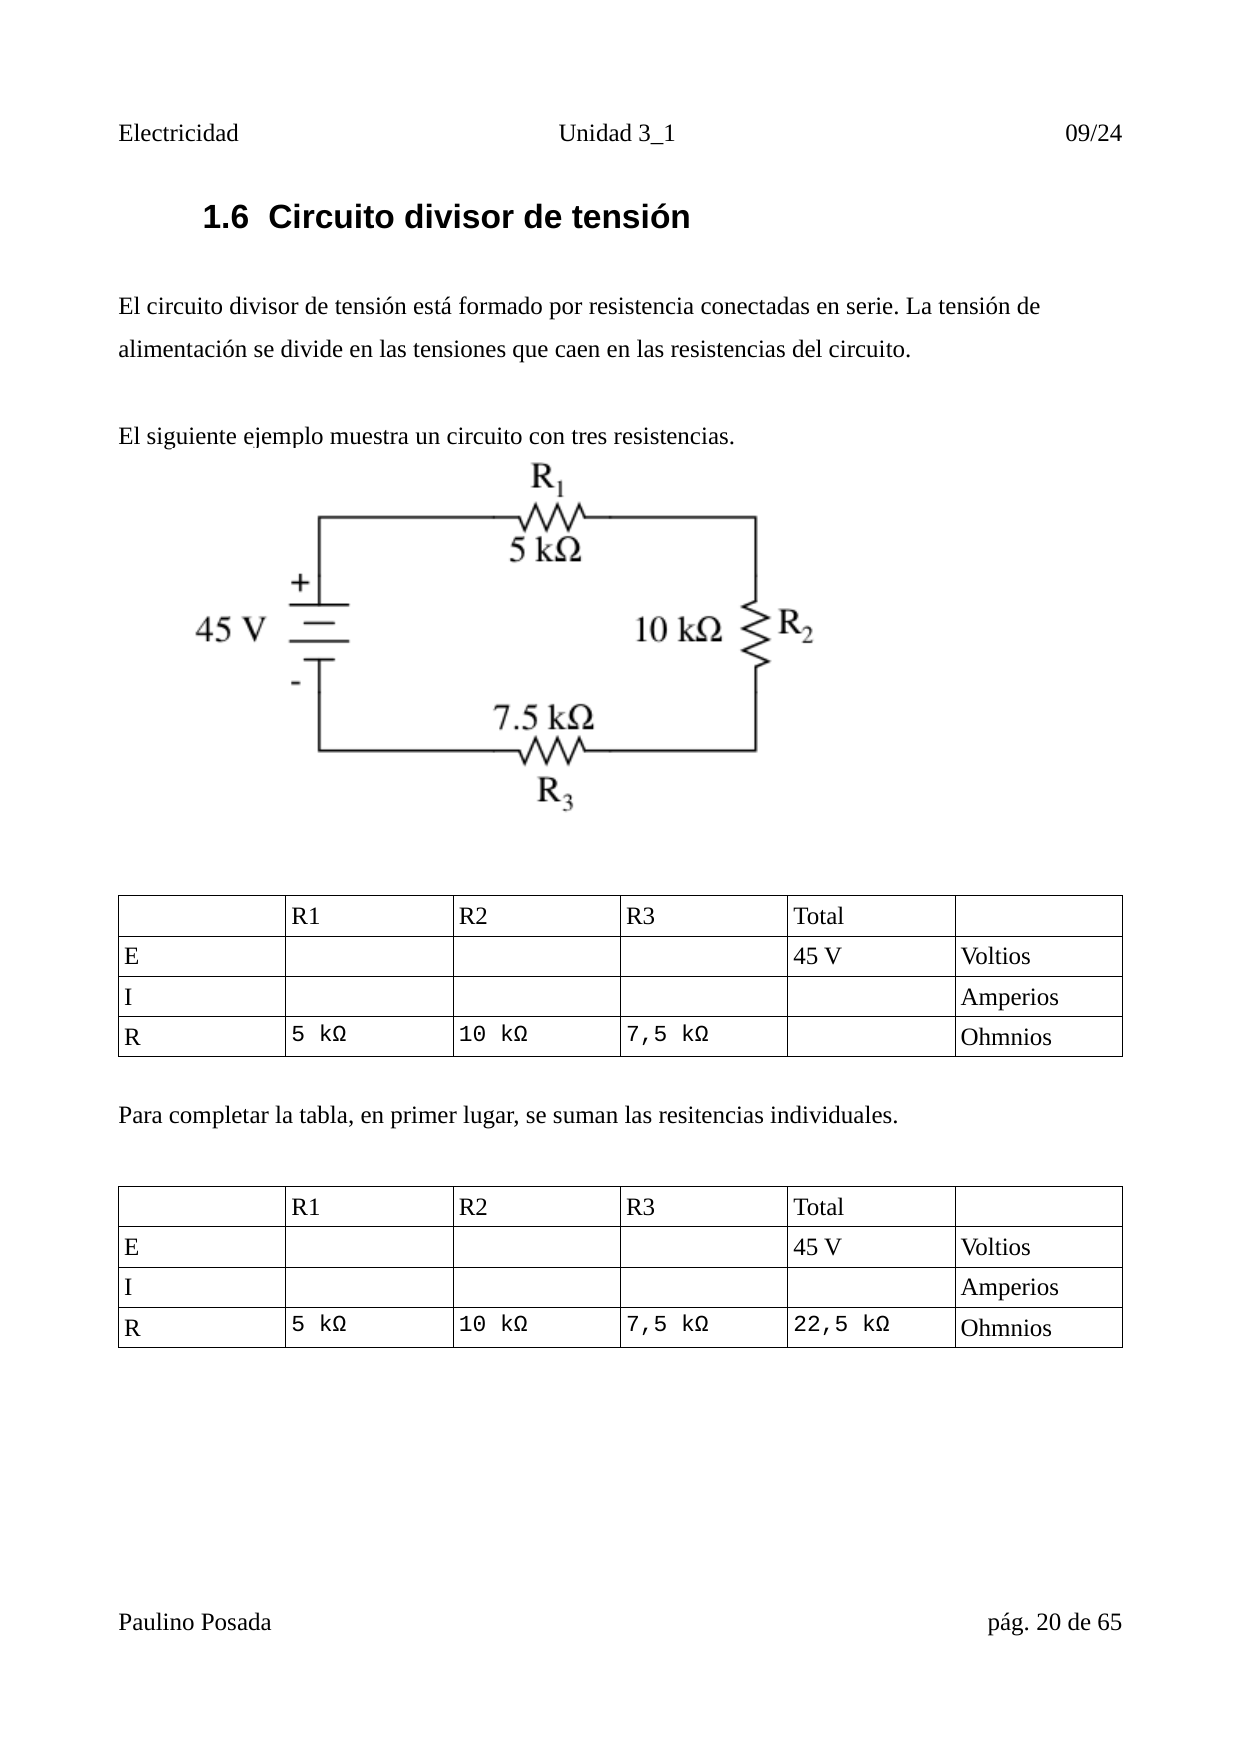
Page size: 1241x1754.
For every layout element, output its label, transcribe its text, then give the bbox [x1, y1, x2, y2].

table_header [119, 896, 285, 936]
table_cell 7,5 kΩ [621, 1308, 787, 1347]
table_header [956, 1187, 1122, 1226]
table_cell R [119, 1308, 285, 1347]
text El circuito divisor de tensión está formado por resistencia conectadas en serie. La tensión de alimentación se divide en las tensiones que caen en las resistencias del circuito. [118, 291, 1122, 363]
table_cell [286, 977, 453, 1016]
table_header R3 [621, 1187, 787, 1226]
table_cell [621, 937, 787, 976]
text Para completar la tabla, en primer lugar, se suman las resitencias individuales. [118, 1100, 1122, 1128]
table_header R1 [286, 1187, 453, 1226]
table_cell 45 V [788, 1227, 955, 1267]
table_header R3 [621, 896, 787, 936]
table_cell [454, 1227, 620, 1267]
table_cell 10 kΩ [454, 1308, 620, 1347]
table_cell [286, 937, 453, 976]
table_header R2 [454, 1187, 620, 1226]
table_header [956, 896, 1122, 936]
table_cell E [119, 937, 285, 976]
table_cell [621, 1227, 787, 1267]
text El siguiente ejemplo muestra un circuito con tres resistencias. [118, 421, 1122, 449]
table_cell [621, 1268, 787, 1307]
table_cell R [119, 1017, 285, 1056]
table_cell 10 kΩ [454, 1017, 620, 1056]
table_cell [621, 977, 787, 1016]
table_cell [454, 977, 620, 1016]
table_header R2 [454, 896, 620, 936]
table_cell [286, 1268, 453, 1307]
table_cell [286, 1227, 453, 1267]
table_cell Ohmnios [956, 1308, 1122, 1347]
table_cell Amperios [956, 1268, 1122, 1307]
subtitle Circuito divisor de tensión [193, 197, 1122, 236]
table_cell Ohmnios [956, 1017, 1122, 1056]
table_header R1 [286, 896, 453, 936]
table_cell 5 kΩ [286, 1017, 453, 1056]
table_header Total [788, 1187, 955, 1226]
table_cell Amperios [956, 977, 1122, 1016]
table_cell 5 kΩ [286, 1308, 453, 1347]
table_cell [788, 1017, 955, 1056]
table_cell [788, 1268, 955, 1307]
table_cell 7,5 kΩ [621, 1017, 787, 1056]
table_cell Voltios [956, 1227, 1122, 1267]
table_cell [454, 1268, 620, 1307]
table_cell 45 V [788, 937, 955, 976]
table_cell E [119, 1227, 285, 1267]
picture [171, 448, 833, 833]
table_header [119, 1187, 285, 1226]
table_cell Voltios [956, 937, 1122, 976]
table_cell 22,5 kΩ [788, 1308, 955, 1347]
table_cell [788, 977, 955, 1016]
table_cell I [119, 1268, 285, 1307]
table_cell I [119, 977, 285, 1016]
table_header Total [788, 896, 955, 936]
table_cell [454, 937, 620, 976]
